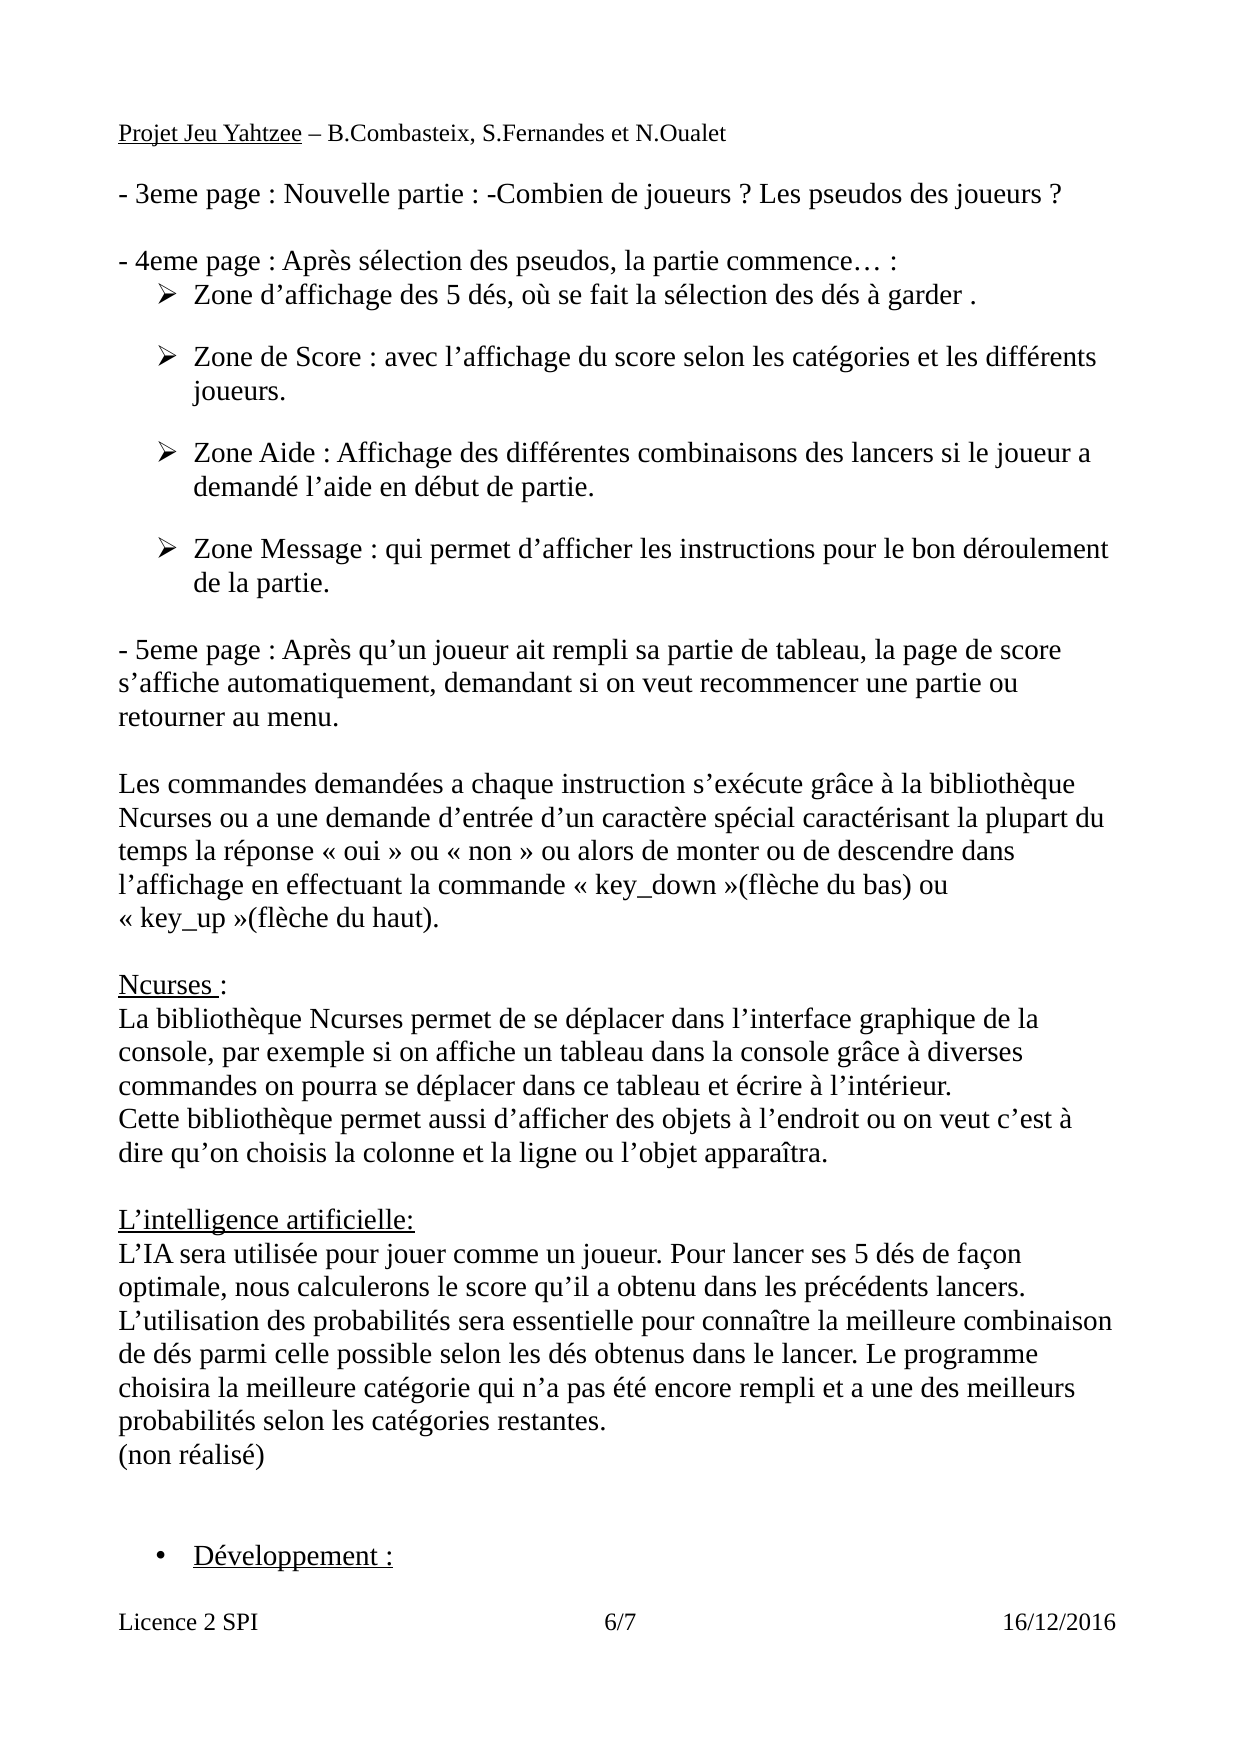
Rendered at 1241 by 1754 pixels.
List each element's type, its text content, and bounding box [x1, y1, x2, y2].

text L’intelligence artificielle: [118, 1202, 1122, 1236]
text - 3eme page : Nouvelle partie : -Combien de joueurs ? Les pseudos des joueurs ? [118, 176, 1122, 210]
text (non réalisé) [118, 1437, 1122, 1471]
text La bibliothèque Ncurses permet de se déplacer dans l’interface graphique de la console, par exemple si on affiche un tableau dans la console grâce à diverses commandes on pourra se déplacer dans ce tableau et écrire à l’intérieur. [118, 1001, 1122, 1102]
list Zone Message : qui permet d’afficher les instructions pour le bon déroulement de la partie. [156, 531, 1122, 598]
list Zone Aide : Affichage des différentes combinaisons des lancers si le joueur a demandé l’aide en début de partie. [156, 435, 1122, 502]
text Cette bibliothèque permet aussi d’afficher des objets à l’endroit ou on veut c’est à dire qu’on choisis la colonne et la ligne ou l’objet apparaîtra. [118, 1102, 1122, 1169]
text - 5eme page : Après qu’un joueur ait rempli sa partie de tableau, la page de score s’affiche automatiquement, demandant si on veut recommencer une partie ou retourner au menu. [118, 632, 1122, 733]
text Les commandes demandées a chaque instruction s’exécute grâce à la bibliothèque Ncurses ou a une demande d’entrée d’un caractère spécial caractérisant la plupart du temps la réponse « oui » ou « non » ou alors de monter ou de descendre dans l’affichage en effectuant la commande « key_down »(flèche du bas) ou « key_up »(flèche du haut). [118, 766, 1122, 934]
list Zone d’affichage des 5 dés, où se fait la sélection des dés à garder . [156, 277, 1122, 311]
text Ncurses : [118, 967, 1122, 1001]
text L’IA sera utilisée pour jouer comme un joueur. Pour lancer ses 5 dés de façon optimale, nous calculerons le score qu’il a obtenu dans les précédents lancers. L’utilisation des probabilités sera essentielle pour connaître la meilleure combinaison de dés parmi celle possible selon les dés obtenus dans le lancer. Le programme choisira la meilleure catégorie qui n’a pas été encore rempli et a une des meilleurs probabilités selon les catégories restantes. [118, 1236, 1122, 1437]
text - 4eme page : Après sélection des pseudos, la partie commence… : [118, 243, 1122, 277]
list Développement : [156, 1538, 1122, 1571]
list Zone de Score : avec l’affichage du score selon les catégories et les différents joueurs. [156, 339, 1122, 407]
